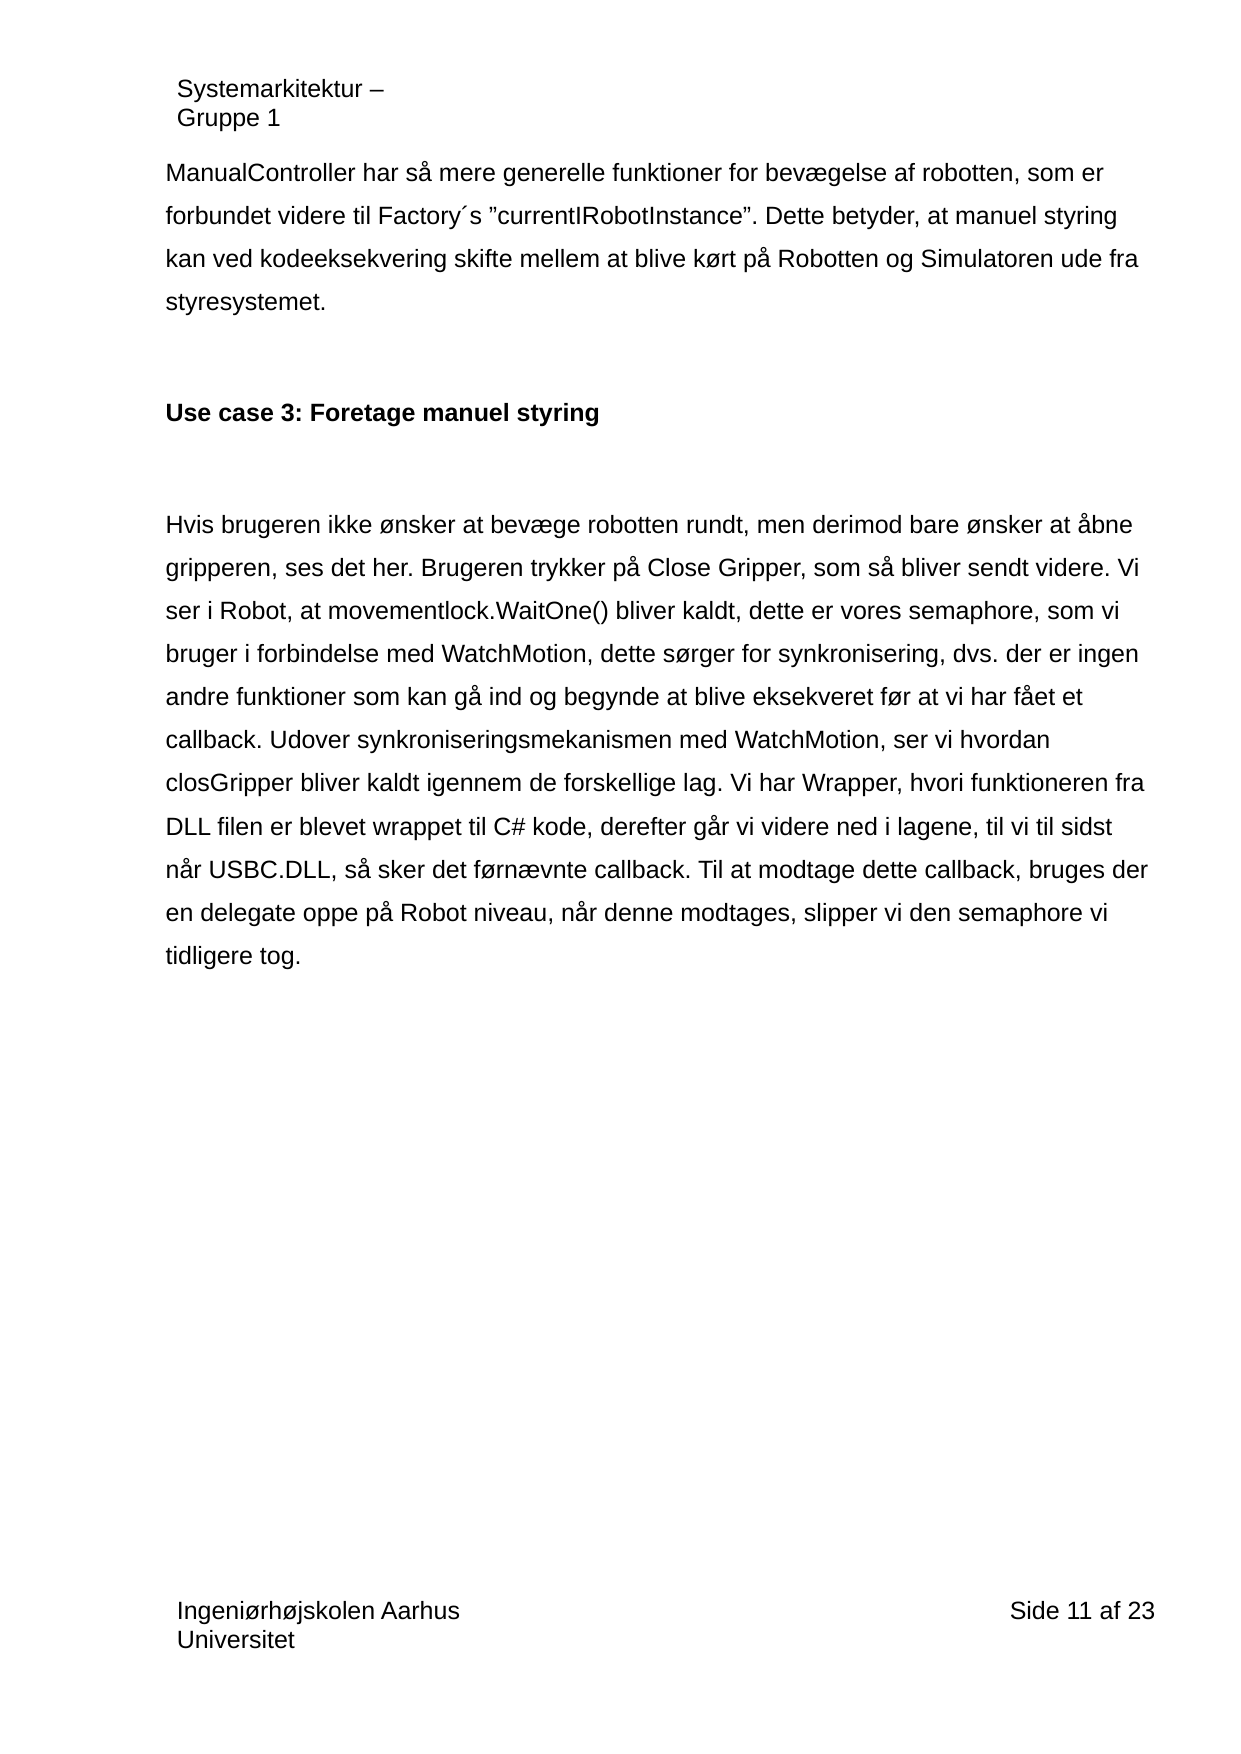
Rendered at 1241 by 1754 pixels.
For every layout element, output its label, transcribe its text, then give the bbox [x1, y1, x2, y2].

text Use case 3: Foretage manuel styring [165, 398, 1152, 427]
text ManualController har så mere generelle funktioner for bevægelse af robotten, som er forbundet videre til Factory´s ”currentIRobotInstance”. Dette betyder, at manuel styring kan ved kodeeksekvering skifte mellem at blive kørt på Robotten og Simulatoren ude fra styresystemet. [165, 158, 1152, 316]
text Hvis brugeren ikke ønsker at bevæge robotten rundt, men derimod bare ønsker at åbne gripperen, ses det her. Brugeren trykker på Close Gripper, som så bliver sendt videre. Vi ser i Robot, at movementlock.WaitOne() bliver kaldt, dette er vores semaphore, som vi bruger i forbindelse med WatchMotion, dette sørger for synkronisering, dvs. der er ingen andre funktioner som kan gå ind og begynde at blive eksekveret før at vi har fået et callback. Udover synkroniseringsmekanismen med WatchMotion, ser vi hvordan closGripper bliver kaldt igennem de forskellige lag. Vi har Wrapper, hvori funktioneren fra DLL filen er blevet wrappet til C# kode, derefter går vi videre ned i lagene, til vi til sidst når USBC.DLL, så sker det førnævnte callback. Til at modtage dette callback, bruges der en delegate oppe på Robot niveau, når denne modtages, slipper vi den semaphore vi tidligere tog. [165, 509, 1152, 969]
